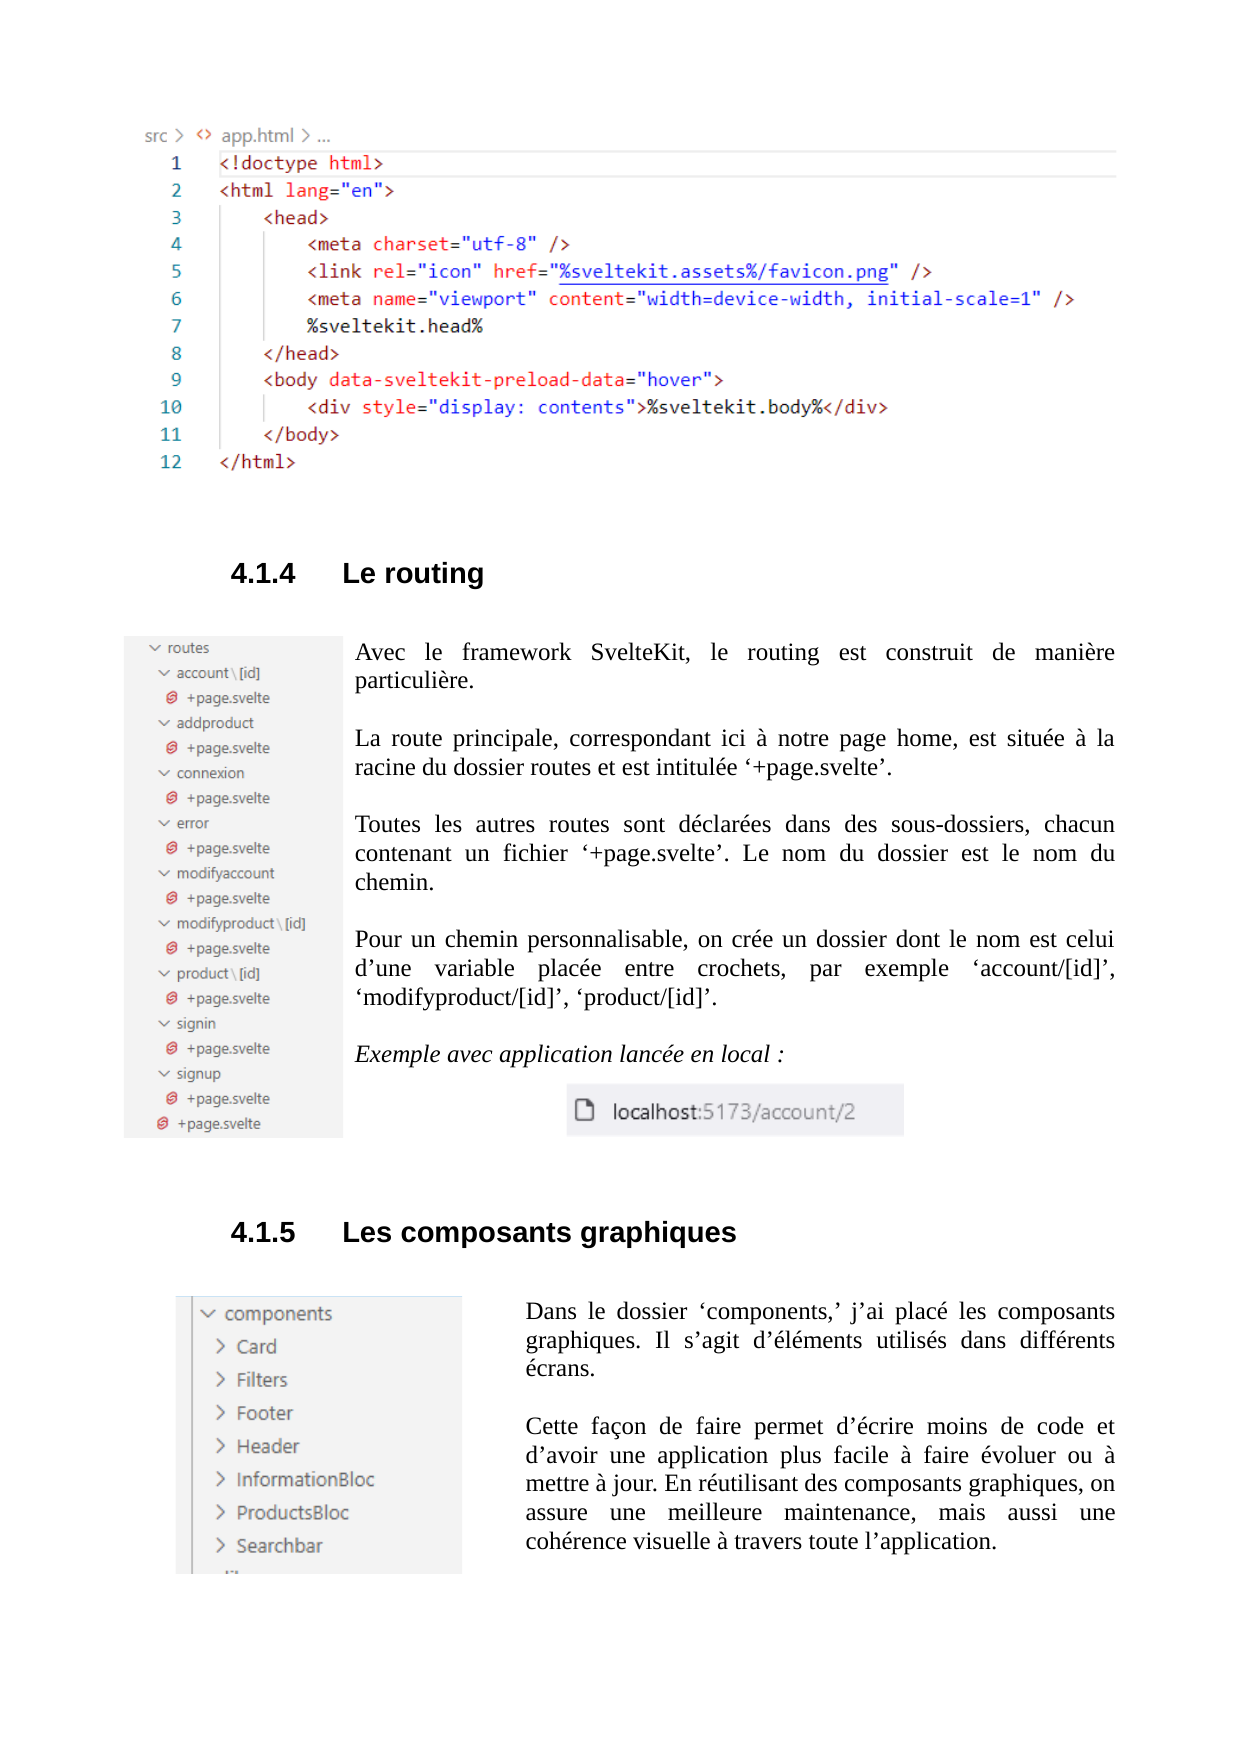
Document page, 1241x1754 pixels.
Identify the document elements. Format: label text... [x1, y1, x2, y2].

subtitle Les composants graphiques [231, 1215, 1122, 1249]
table_header [118, 631, 349, 1172]
table_cell [118, 118, 1122, 513]
subtitle Le routing [231, 556, 1122, 590]
picture [123, 123, 1117, 479]
table_header Dans le dossier ‘components,’ j’ai placé les composants graphiques. Il s’agit d’éléments utilisés dans différents écrans. Cette façon de faire permet d’écrire moins de code et d’avoir une application plus facile à faire évoluer ou à mettre à jour. En réutilisant des composants graphiques, on assure une meilleure maintenance, mais aussi une cohérence visuelle à travers toute l’application. [520, 1290, 1122, 1608]
table_header Avec le framework SvelteKit, le routing est construit de manière particulière. La route principale, correspondant ici à notre page home, est située à la racine du dossier routes et est intitulée ‘+page.svelte’. Toutes les autres routes sont déclarées dans des sous-dossiers, chacun contenant un fichier ‘+page.svelte’. Le nom du dossier est le nom du chemin. Pour un chemin personnalisable, on crée un dossier dont le nom est celui d’une variable placée entre crochets, par exemple ‘account/[id]’, ‘modifyproduct/[id]’, ‘product/[id]’. Exemple avec application lancée en local : [349, 631, 1122, 1172]
picture [123, 636, 344, 1138]
picture [566, 1083, 904, 1137]
table_header [118, 1290, 519, 1608]
picture [175, 1296, 463, 1574]
